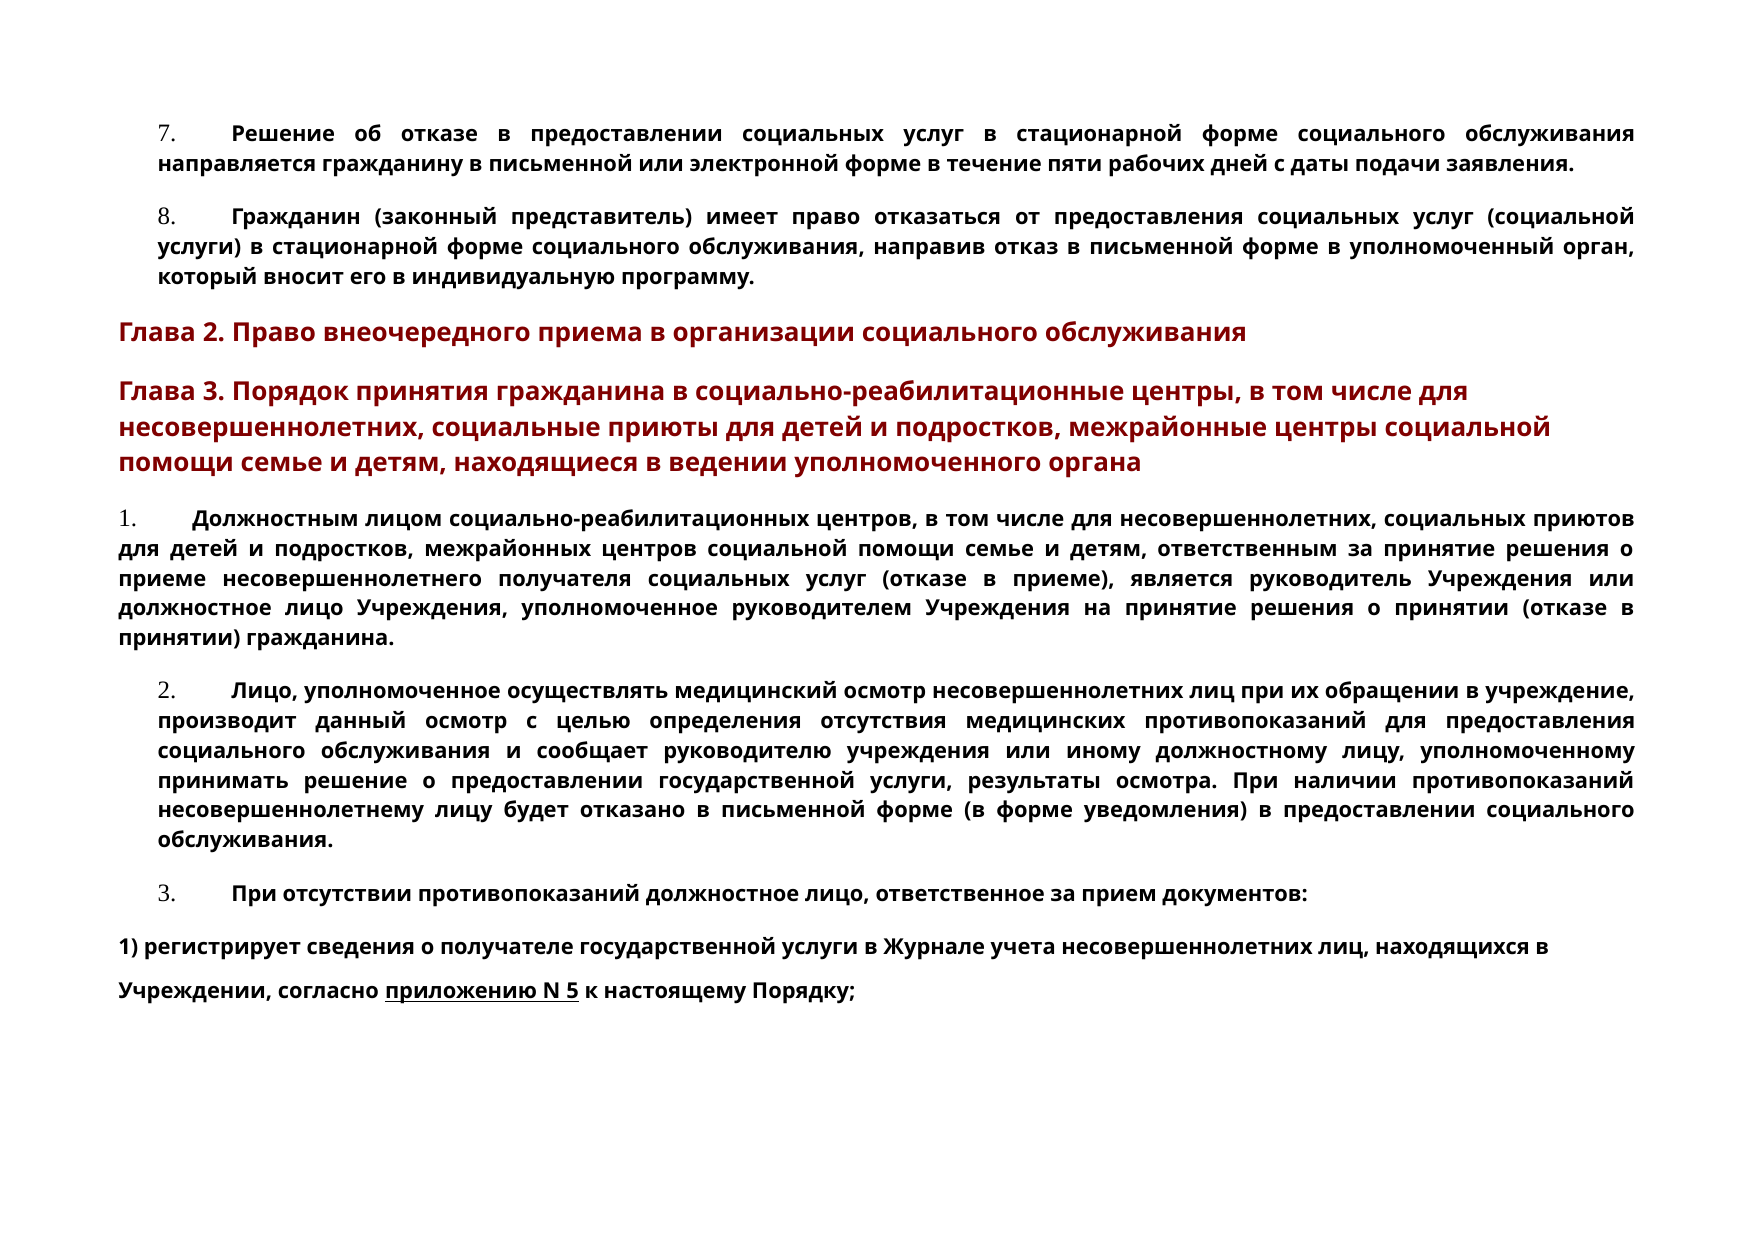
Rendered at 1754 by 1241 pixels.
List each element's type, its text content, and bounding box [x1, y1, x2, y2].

list Должностным лицом социально-реабилитационных центров, в том числе для несовершеннолетних, социальных приютов для детей и подростков, межрайонных центров социальной помощи семье и детям, ответственным за принятие решения о приеме несовершеннолетнего получателя социальных услуг (отказе в приеме), является руководитель Учреждения или должностное лицо Учреждения, уполномоченное руководителем Учреждения на принятие решения о принятии (отказе в принятии) гражданина. [118, 503, 1636, 652]
subtitle Глава 2. Право внеочередного приема в организации социального обслуживания [118, 314, 1636, 349]
list Гражданин (законный представитель) имеет право отказаться от предоставления социальных услуг (социальной услуги) в стационарной форме социального обслуживания, направив отказ в письменной форме в уполномоченный орган, который вносит его в индивидуальную программу. [157, 201, 1636, 291]
list Решение об отказе в предоставлении социальных услуг в стационарной форме социального обслуживания направляется гражданину в письменной или электронной форме в течение пяти рабочих дней с даты подачи заявления. [157, 118, 1636, 178]
list Лицо, уполномоченное осуществлять медицинский осмотр несовершеннолетних лиц при их обращении в учреждение, производит данный осмотр с целью определения отсутствия медицинских противопоказаний для предоставления социального обслуживания и сообщает руководителю учреждения или иному должностному лицу, уполномоченному принимать решение о предоставлении государственной услуги, результаты осмотра. При наличии противопоказаний несовершеннолетнему лицу будет отказано в письменной форме (в форме уведомления) в предоставлении социального обслуживания. [157, 675, 1636, 854]
text 1) регистрирует сведения о получателе государственной услуги в Журнале учета несовершеннолетних лиц, находящихся в Учреждении, согласно приложению N 5 к настоящему Порядку; [118, 931, 1636, 1005]
subtitle Глава 3. Порядок принятия гражданина в социально-реабилитационные центры, в том числе для несовершеннолетних, социальные приюты для детей и подростков, межрайонные центры социальной помощи семье и детям, находящиеся в ведении уполномоченного органа [118, 373, 1636, 479]
list При отсутствии противопоказаний должностное лицо, ответственное за прием документов: [157, 877, 1636, 907]
